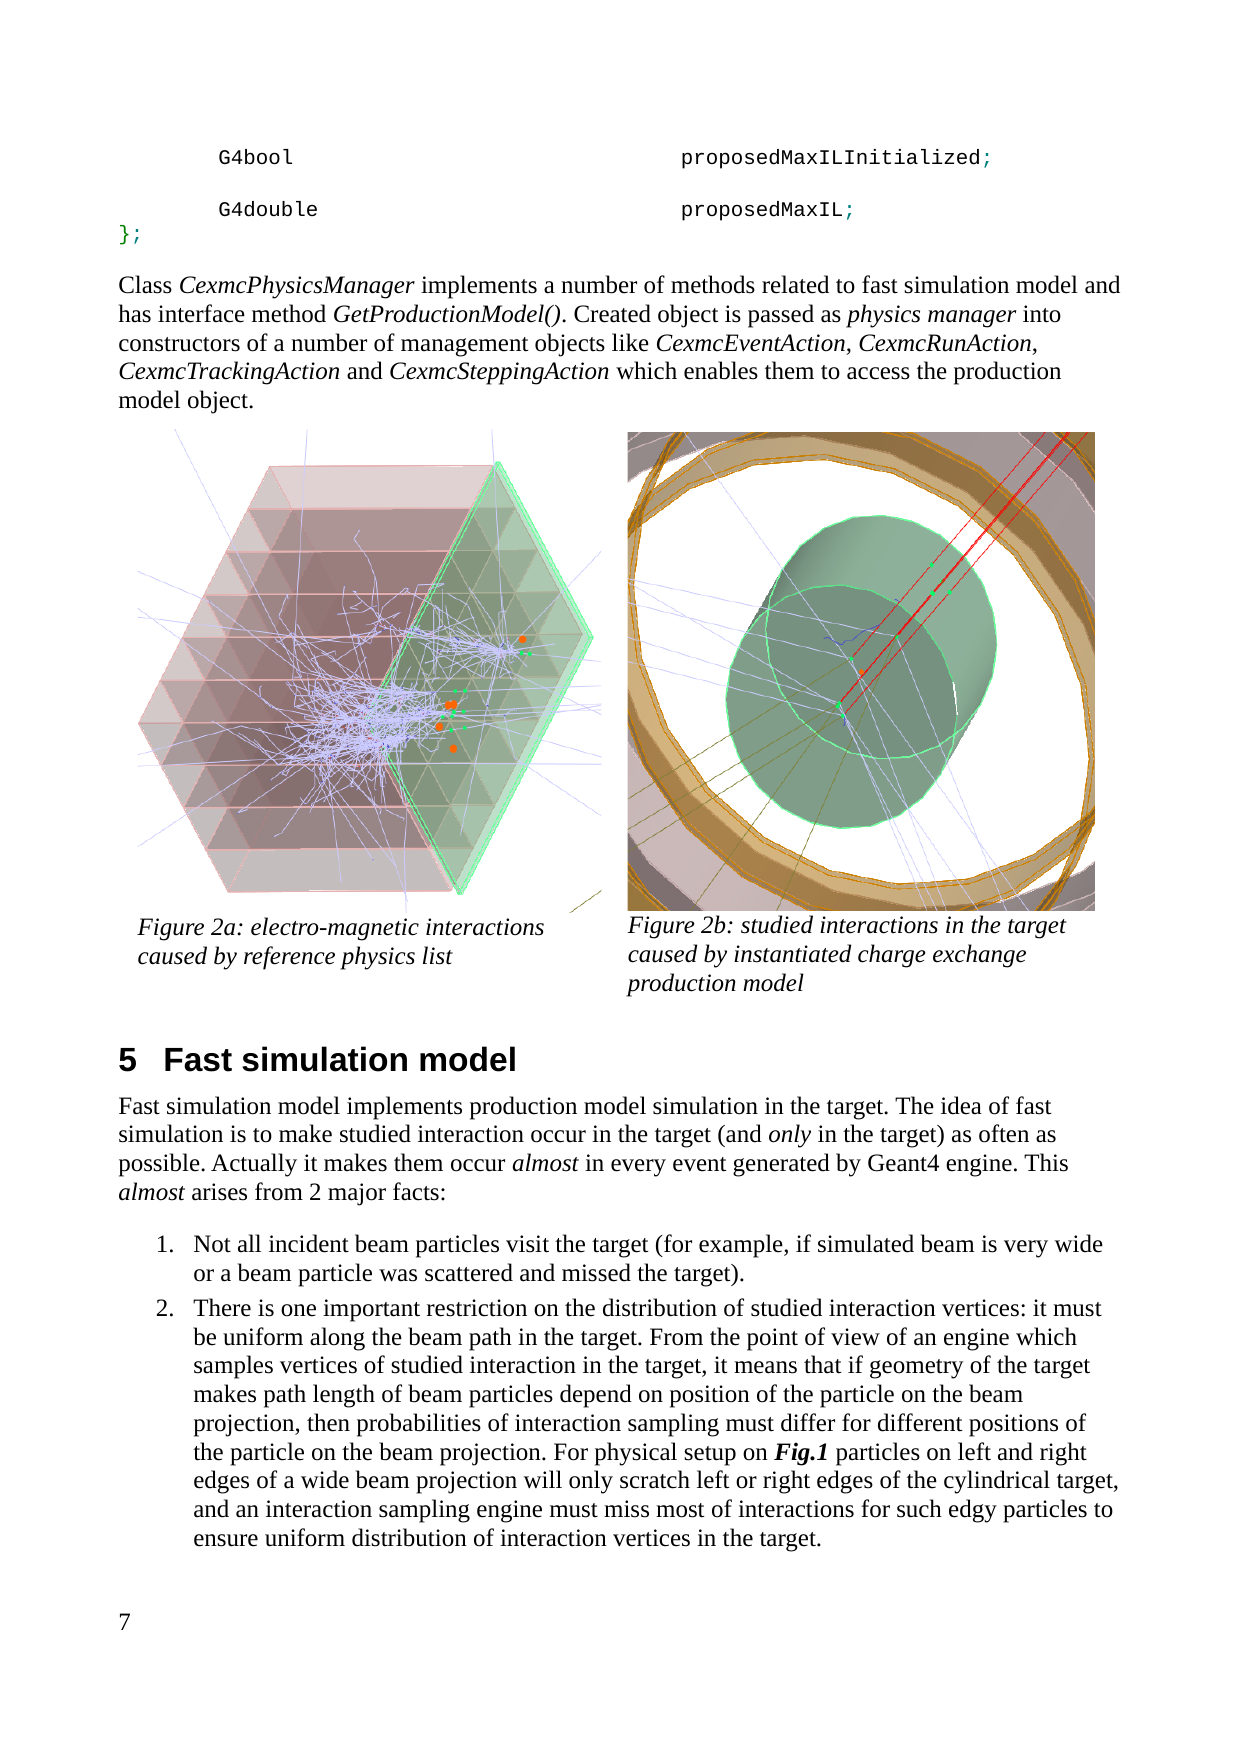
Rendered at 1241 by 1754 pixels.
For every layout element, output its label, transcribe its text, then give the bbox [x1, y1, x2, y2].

list There is one important restriction on the distribution of studied interaction vertices: it must be uniform along the beam path in the target. From the point of view of an engine which samples vertices of studied interaction in the target, it means that if geometry of the target makes path length of beam particles depend on position of the particle on the beam projection, then probabilities of interaction sampling must differ for different positions of the particle on the beam projection. For physical setup on Fig.1 particles on left and right edges of a wide beam projection will only scratch left or right edges of the cylindrical target, and an interaction sampling engine must miss most of interactions for such edgy particles to ensure uniform distribution of interaction vertices in the target. [156, 1293, 1122, 1552]
text G4bool proposedMaxILInitialized; [118, 147, 1122, 171]
text Figure 2b: studied interactions in the target caused by instantiated charge exchange production model [628, 911, 1095, 997]
picture [137, 429, 602, 913]
text }; [118, 223, 1122, 247]
text Figure 2a: electro-magnetic interactions caused by reference physics list [137, 913, 601, 970]
text Fast simulation model implements production model simulation in the target. The idea of fast simulation is to make studied interaction occur in the target (and only in the target) as often as possible. Actually it makes them occur almost in every event generated by Geant4 engine. This almost arises from 2 major facts: [118, 1091, 1122, 1206]
list Not all incident beam particles visit the target (for example, if simulated beam is very wide or a beam particle was scattered and missed the target). [156, 1229, 1122, 1287]
text G4double proposedMaxIL; [118, 199, 1122, 223]
subtitle Fast simulation model [118, 1040, 1122, 1078]
text Class CexmcPhysicsManager implements a number of methods related to fast simulation model and has interface method GetProductionModel(). Created object is passed as physics manager into constructors of a number of management objects like CexmcEventAction, CexmcRunAction, CexmcTrackingAction and CexmcSteppingAction which enables them to access the production model object. [118, 270, 1122, 414]
picture [627, 432, 1095, 911]
